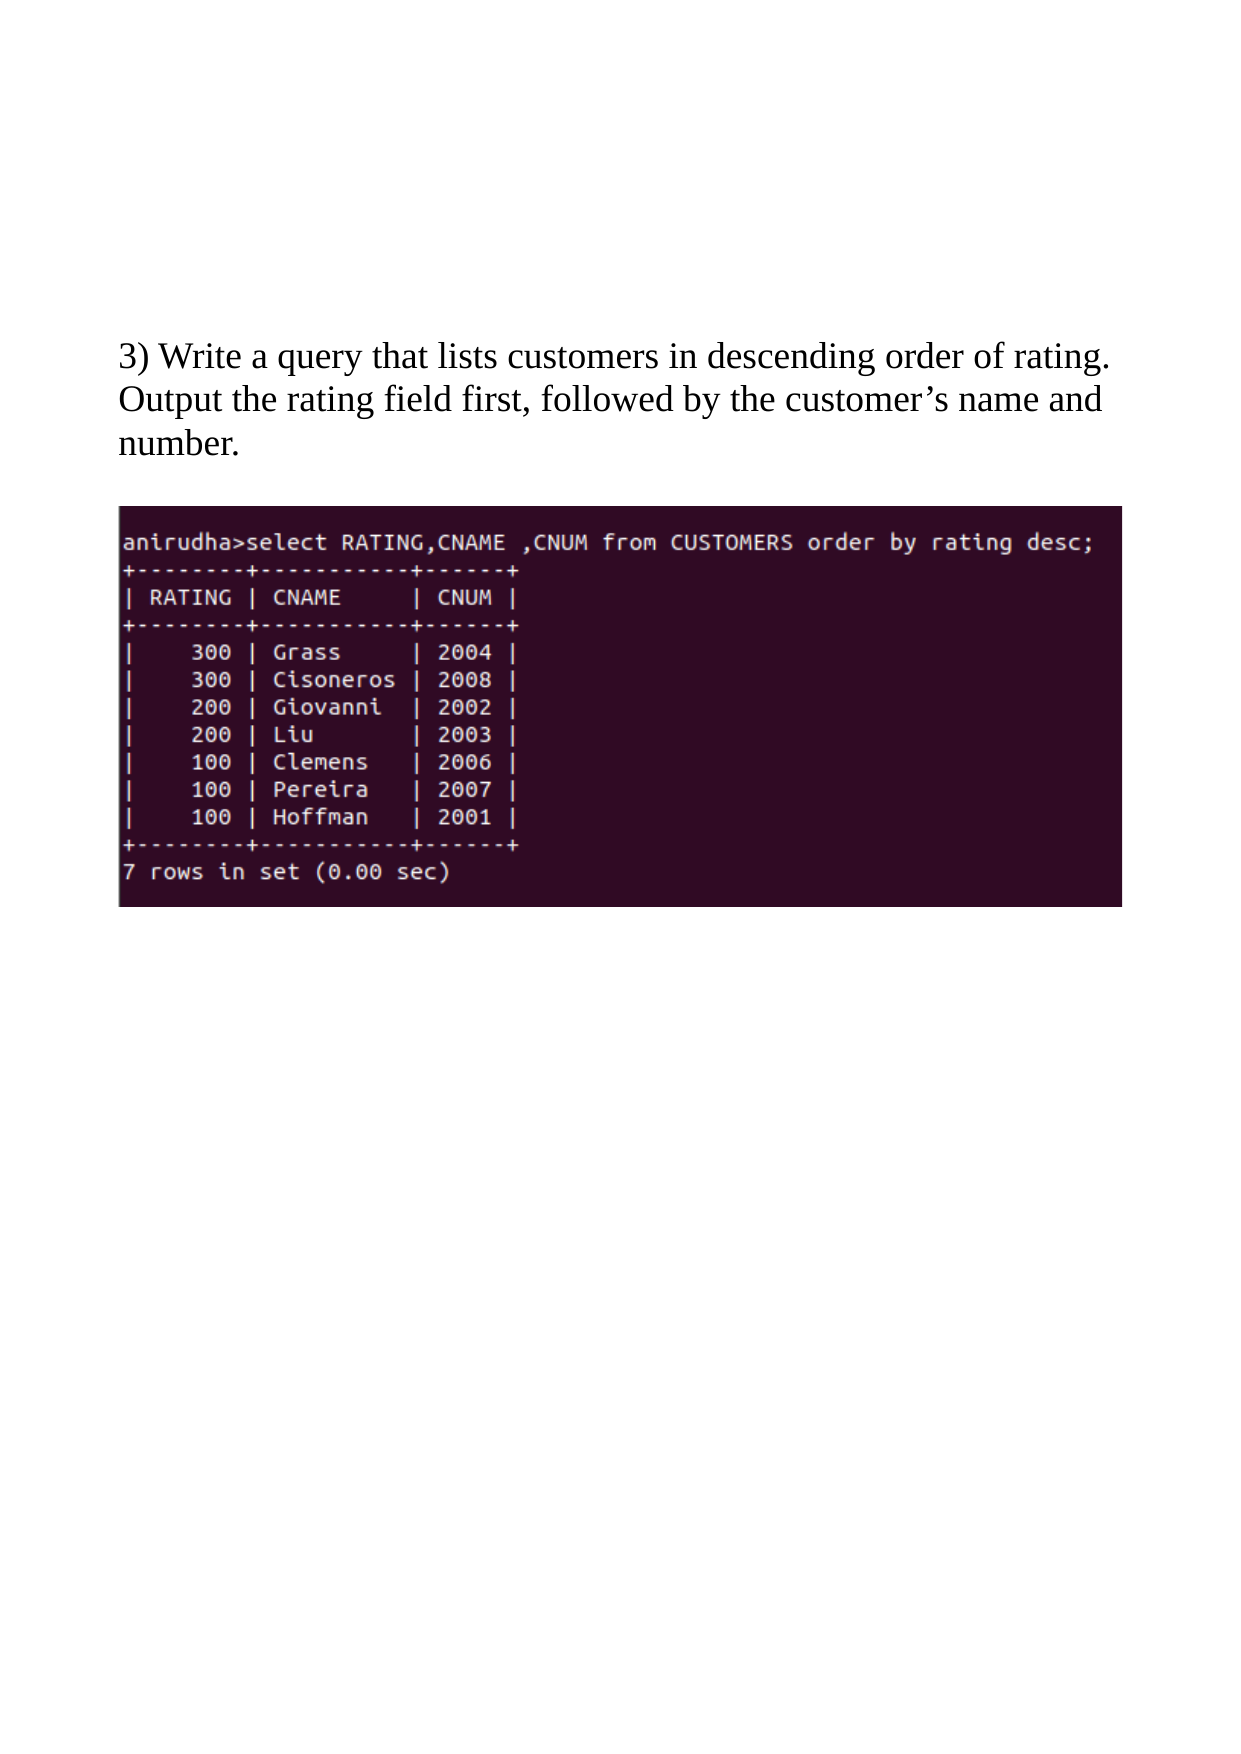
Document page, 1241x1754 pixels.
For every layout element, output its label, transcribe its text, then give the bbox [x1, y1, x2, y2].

picture [118, 506, 1123, 907]
text number. [118, 420, 1122, 463]
text 3) Write a query that lists customers in descending order of rating. Output the rating field first, followed by the customer’s name and [118, 334, 1122, 420]
